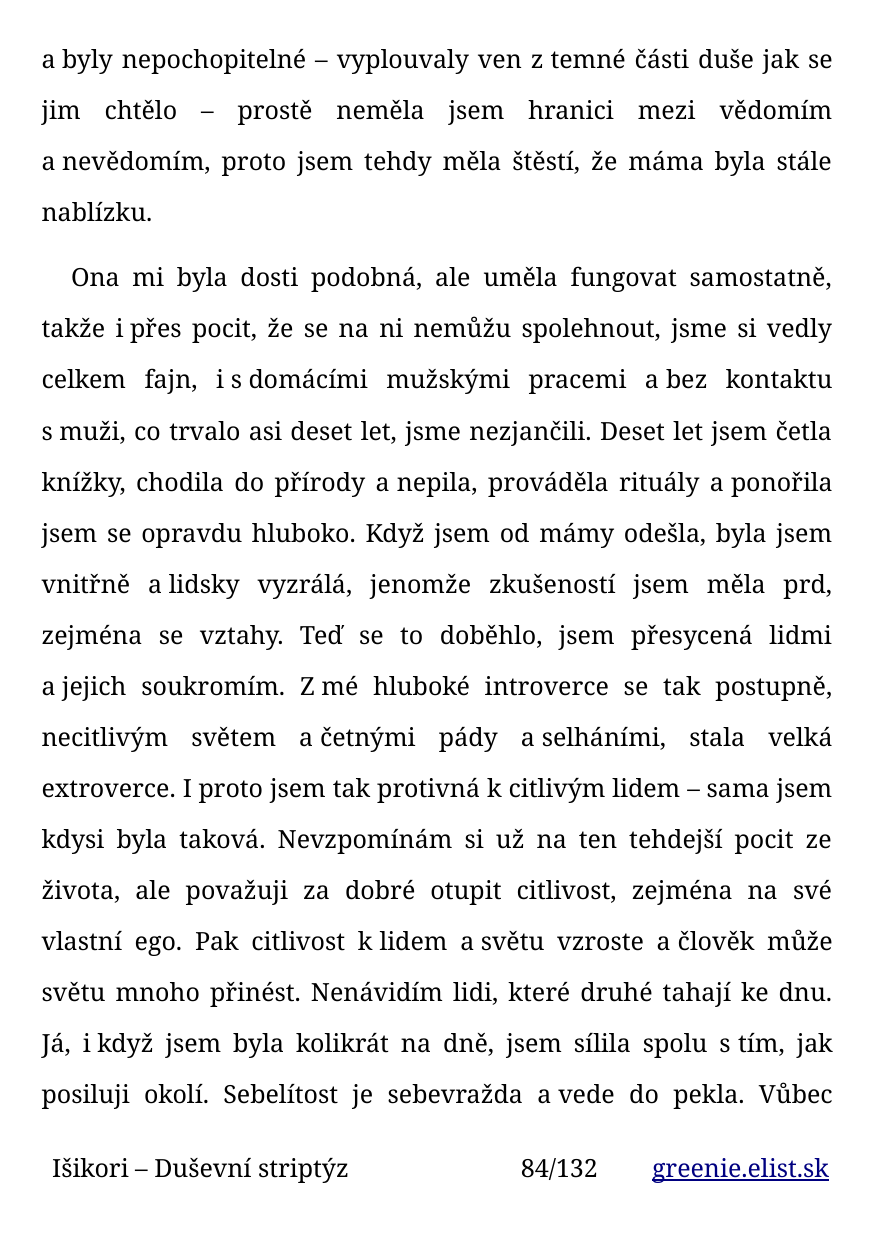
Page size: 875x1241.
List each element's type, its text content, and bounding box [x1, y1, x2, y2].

text a byly nepochopitelné – vyplouvaly ven z temné části duše jak se jim chtělo – prostě neměla jsem hranici mezi vědomím a nevědomím, proto jsem tehdy měla štěstí, že máma byla stále nablízku. [41, 41, 833, 228]
text Ona mi byla dosti podobná, ale uměla fungovat samostatně, takže i přes pocit, že se na ni nemůžu spolehnout, jsme si vedly celkem fajn, i s domácími mužskými pracemi a bez kontaktu s muži, co trvalo asi deset let, jsme nezjančili. Deset let jsem četla knížky, chodila do přírody a nepila, prováděla rituály a ponořila jsem se opravdu hluboko. Když jsem od mámy odešla, byla jsem vnitřně a lidsky vyzrálá, jenomže zkušeností jsem měla prd, zejména se vztahy. Teď se to doběhlo, jsem přesycená lidmi a jejich soukromím. Z mé hluboké introverce se tak postupně, necitlivým světem a četnými pády a selháními, stala velká extroverce. I proto jsem tak protivná k citlivým lidem – sama jsem kdysi byla taková. Nevzpomínám si už na ten tehdejší pocit ze života, ale považuji za dobré otupit citlivost, zejména na své vlastní ego. Pak citlivost k lidem a světu vzroste a člověk může světu mnoho přinést. Nenávidím lidi, které druhé tahají ke dnu. Já, i když jsem byla kolikrát na dně, jsem sílila spolu s tím, jak posiluji okolí. Sebelítost je sebevražda a vede do pekla. Vůbec [41, 260, 833, 1111]
